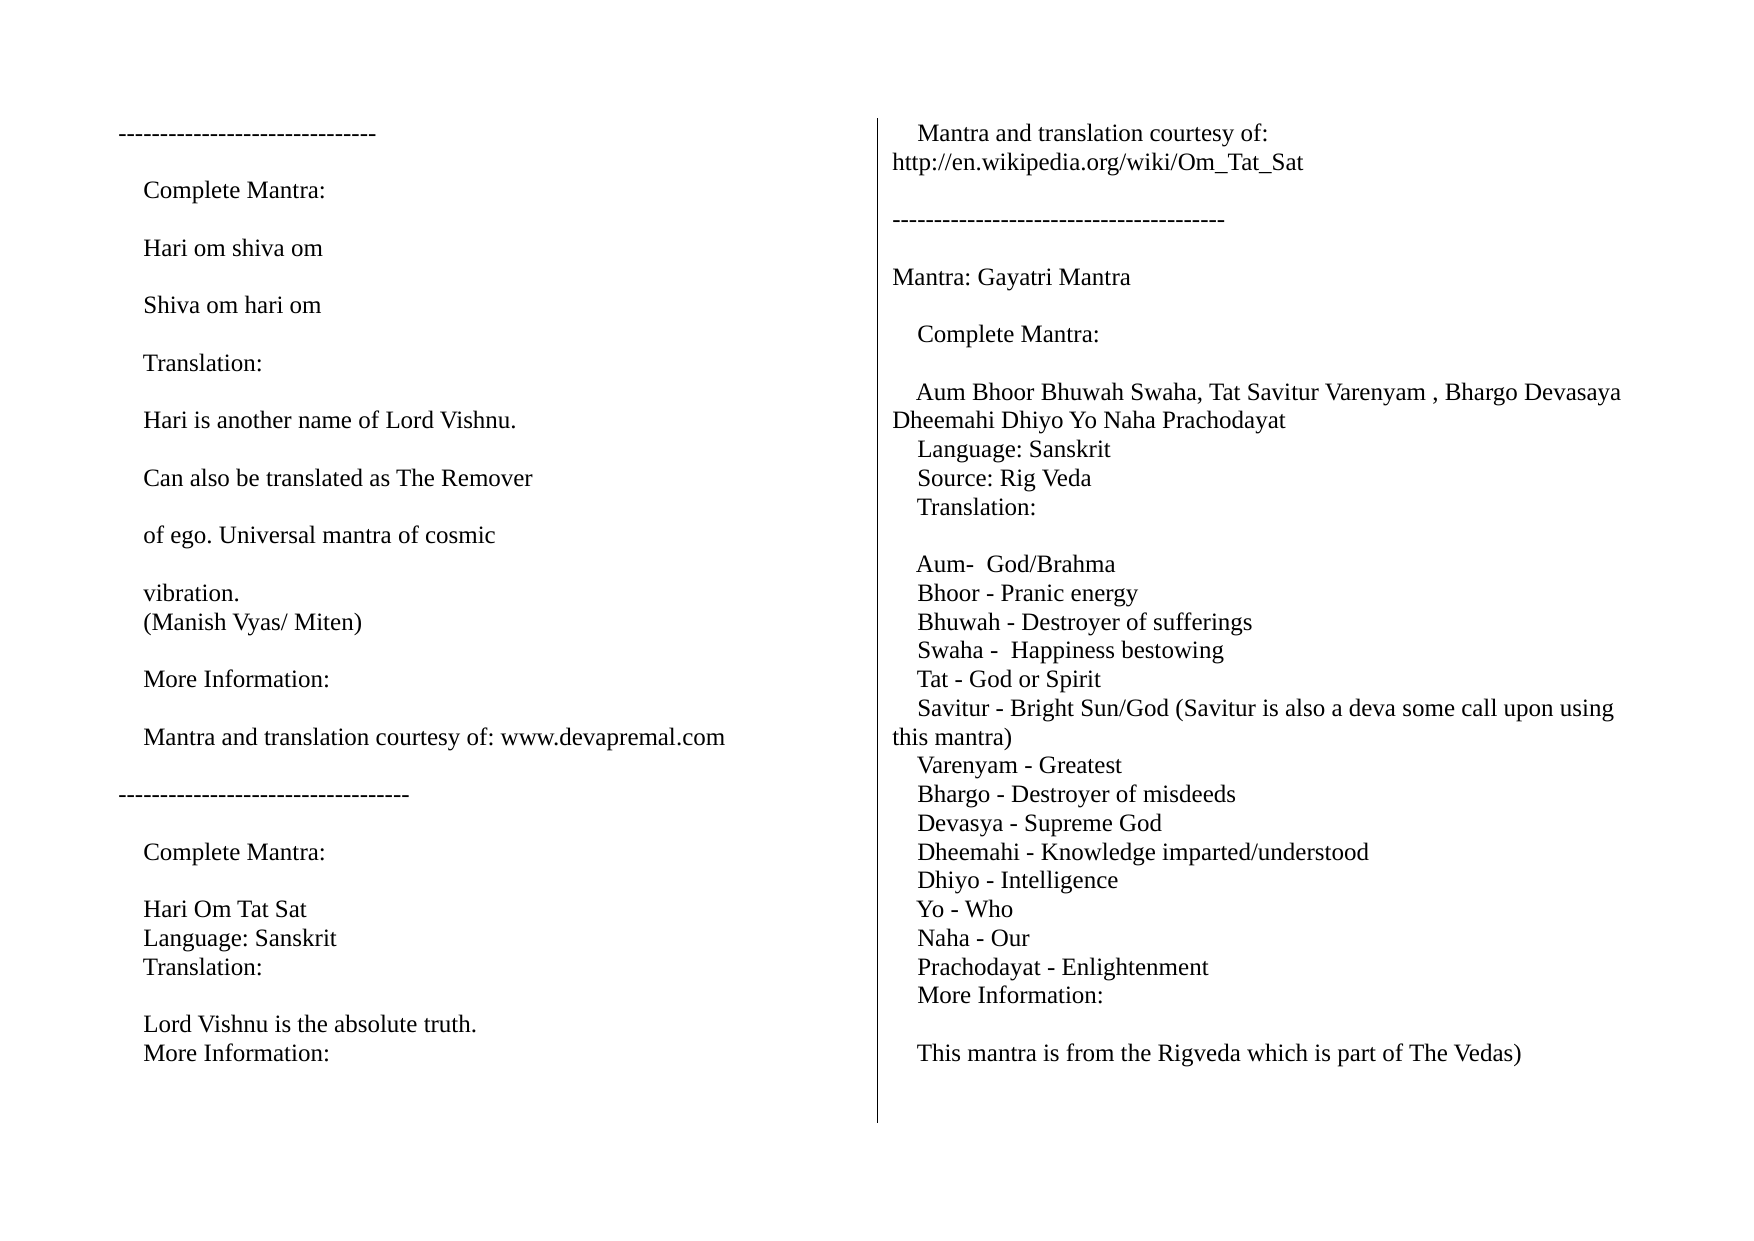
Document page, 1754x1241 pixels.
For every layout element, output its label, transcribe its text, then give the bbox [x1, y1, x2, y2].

text Complete Mantra: [892, 319, 1636, 348]
text Mantra and translation courtesy of: www.devapremal.com [118, 722, 862, 751]
text Bhoor - Pranic energy [892, 578, 1636, 607]
text Hari is another name of Lord Vishnu. [118, 406, 862, 434]
text Hari om shiva om [118, 233, 862, 262]
text vibration. [118, 578, 862, 607]
text Aum- God/Brahma [892, 549, 1636, 578]
text ----------------------------------- [118, 779, 862, 808]
text of ego. Universal mantra of cosmic [118, 521, 862, 549]
text Tat - God or Spirit [892, 664, 1636, 693]
text Yo - Who [892, 894, 1636, 923]
text Lord Vishnu is the absolute truth. [118, 1009, 862, 1038]
text More Information: [118, 1038, 862, 1067]
text (Manish Vyas/ Miten) [118, 607, 862, 636]
text Mantra: Gayatri Mantra [892, 262, 1636, 291]
text Shiva om hari om [118, 291, 862, 319]
text Varenyam - Greatest [892, 751, 1636, 779]
text Language: Sanskrit [892, 434, 1636, 463]
text ---------------------------------------- [892, 204, 1636, 233]
text Swaha - Happiness bestowing [892, 636, 1636, 664]
text Translation: [892, 492, 1636, 521]
text ------------------------------- [118, 118, 862, 147]
text Prachodayat - Enlightenment [892, 952, 1636, 981]
text Aum Bhoor Bhuwah Swaha, Tat Savitur Varenyam , Bhargo Devasaya Dheemahi Dhiyo Yo Naha Prachodayat [892, 377, 1636, 434]
text Savitur - Bright Sun/God (Savitur is also a deva some call upon using this mantra) [892, 693, 1636, 751]
text Translation: [118, 952, 862, 981]
text More Information: [892, 981, 1636, 1009]
text Bhargo - Destroyer of misdeeds [892, 779, 1636, 808]
text Mantra and translation courtesy of: http://en.wikipedia.org/wiki/Om_Tat_Sat [892, 118, 1636, 176]
text More Information: [118, 664, 862, 693]
text Complete Mantra: [118, 176, 862, 204]
text Devasya - Supreme God [892, 808, 1636, 837]
text Translation: [118, 348, 862, 377]
text Can also be translated as The Remover [118, 463, 862, 492]
text Source: Rig Veda [892, 463, 1636, 492]
text Dheemahi - Knowledge imparted/understood [892, 837, 1636, 866]
text This mantra is from the Rigveda which is part of The Vedas) [892, 1038, 1636, 1067]
text Bhuwah - Destroyer of sufferings [892, 607, 1636, 636]
text Complete Mantra: [118, 837, 862, 866]
text Dhiyo - Intelligence [892, 866, 1636, 894]
text Language: Sanskrit [118, 923, 862, 952]
text Naha - Our [892, 923, 1636, 952]
text Hari Om Tat Sat [118, 894, 862, 923]
